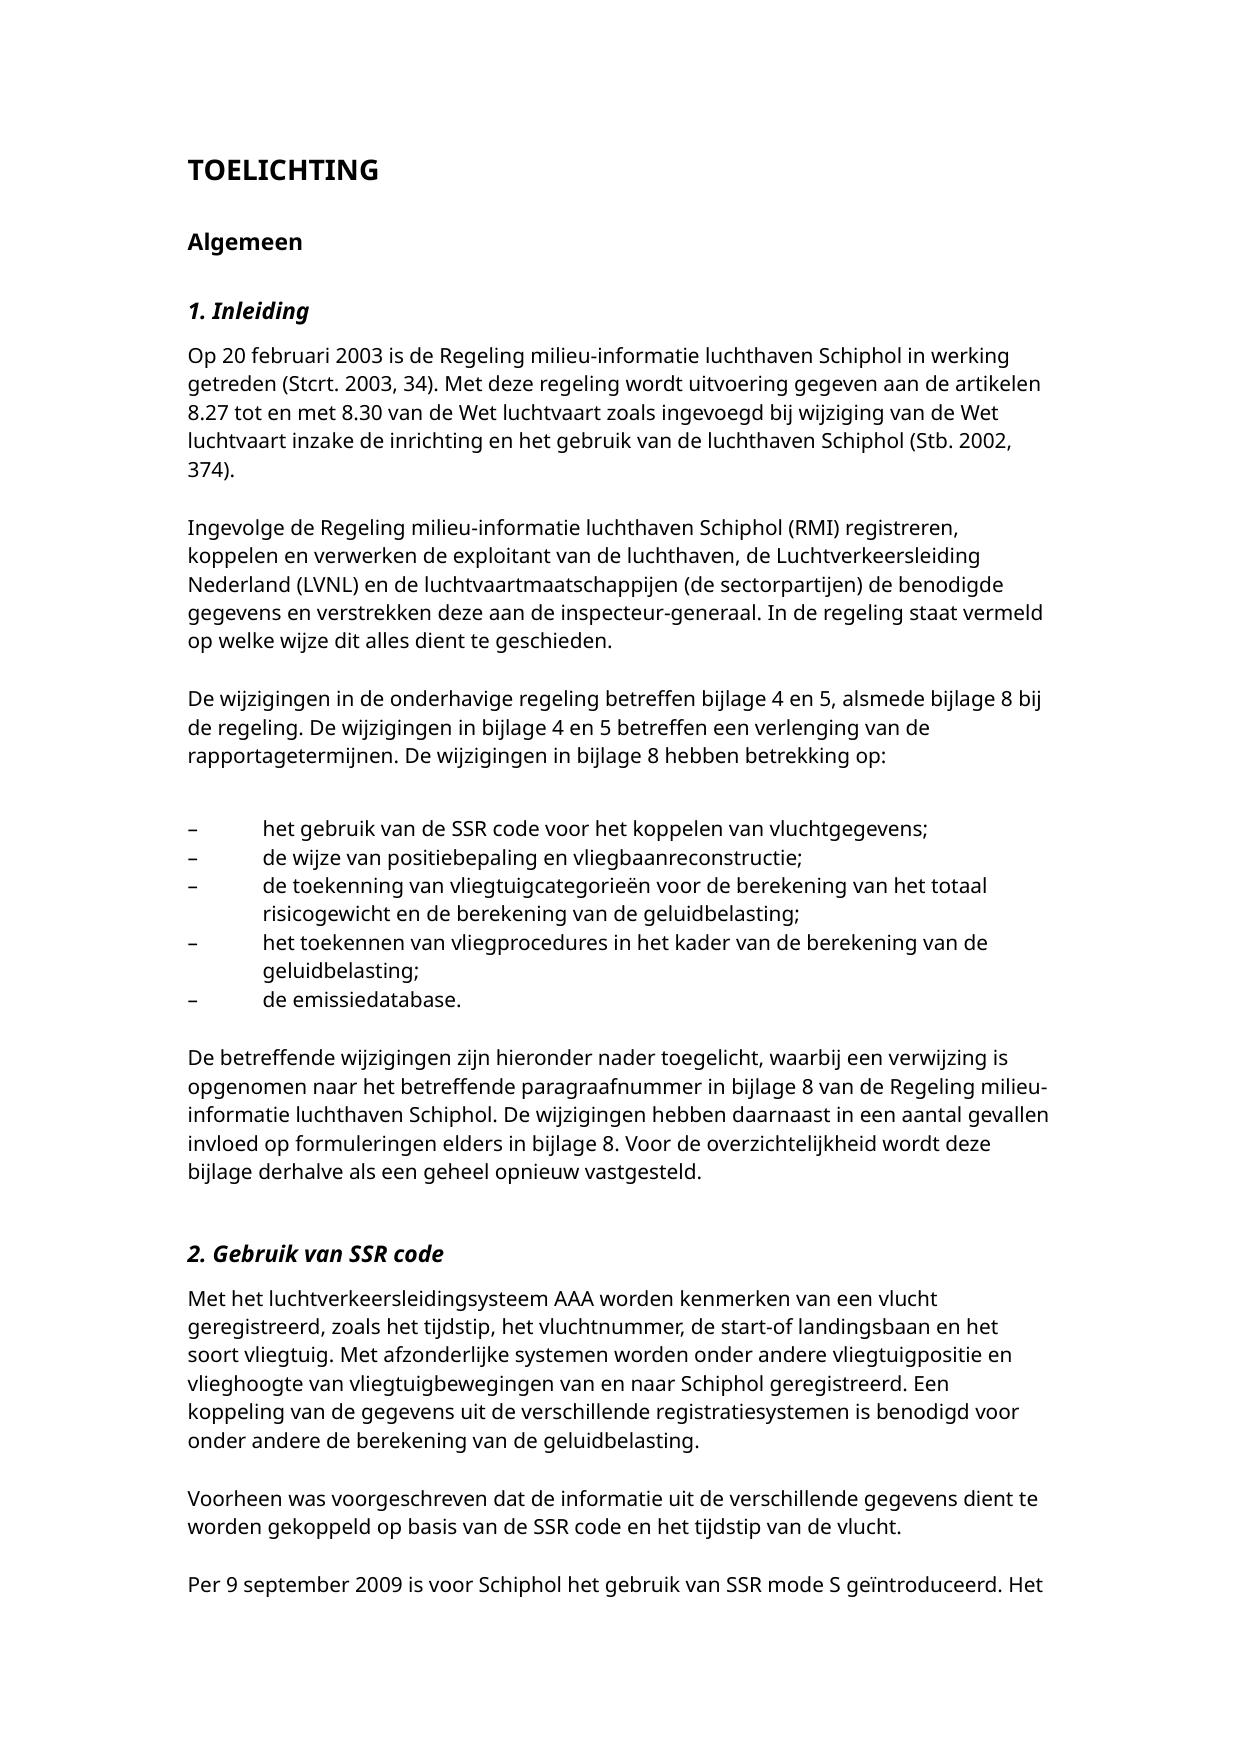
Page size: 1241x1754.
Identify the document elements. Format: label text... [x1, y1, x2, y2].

list de toekenning van vliegtuigcategorieën voor de berekening van het totaal risicogewicht en de berekening van de geluidbelasting; [187, 871, 1053, 928]
text Ingevolge de Regeling milieu-informatie luchthaven Schiphol (RMI) registreren, koppelen en verwerken de exploitant van de luchthaven, de Luchtverkeersleiding Nederland (LVNL) en de luchtvaartmaatschappijen (de sectorpartijen) de benodigde gegevens en verstrekken deze aan de inspecteur-generaal. In de regeling staat vermeld op welke wijze dit alles dient te geschieden. [187, 513, 1053, 655]
text De betreffende wijzigingen zijn hieronder nader toegelicht, waarbij een verwijzing is opgenomen naar het betreffende paragraafnummer in bijlage 8 van de Regeling milieu-informatie luchthaven Schiphol. De wijzigingen hebben daarnaast in een aantal gevallen invloed op formuleringen elders in bijlage 8. Voor de overzichtelijkheid wordt deze bijlage derhalve als een geheel opnieuw vastgesteld. [187, 1043, 1053, 1186]
subtitle 2. Gebruik van SSR code [187, 1237, 1053, 1269]
list het gebruik van de SSR code voor het koppelen van vluchtgegevens; [187, 814, 1053, 843]
text Per 9 september 2009 is voor Schiphol het gebruik van SSR mode S geïntroduceerd. Het [187, 1570, 1053, 1599]
text Op 20 februari 2003 is de Regeling milieu-informatie luchthaven Schiphol in werking getreden (Stcrt. 2003, 34). Met deze regeling wordt uitvoering gegeven aan de artikelen 8.27 tot en met 8.30 van de Wet luchtvaart zoals ingevoegd bij wijziging van de Wet luchtvaart inzake de inrichting en het gebruik van de luchthaven Schiphol (Stb. 2002, 374). [187, 341, 1053, 483]
text Voorheen was voorgeschreven dat de informatie uit de verschillende gegevens dient te worden gekoppeld op basis van de SSR code en het tijdstip van de vlucht. [187, 1484, 1053, 1541]
list de wijze van positiebepaling en vliegbaanreconstructie; [187, 843, 1053, 871]
subtitle Algemeen [187, 226, 1053, 257]
subtitle 1. Inleiding [187, 295, 1053, 326]
text Met het luchtverkeersleidingsysteem AAA worden kenmerken van een vlucht geregistreerd, zoals het tijdstip, het vluchtnummer, de start-of landingsbaan en het soort vliegtuig. Met afzonderlijke systemen worden onder andere vliegtuigpositie en vlieghoogte van vliegtuigbewegingen van en naar Schiphol geregistreerd. Een koppeling van de gegevens uit de verschillende registratiesystemen is benodigd voor onder andere de berekening van de geluidbelasting. [187, 1284, 1053, 1454]
list het toekennen van vliegprocedures in het kader van de berekening van de geluidbelasting; [187, 928, 1053, 985]
text De wijzigingen in de onderhavige regeling betreffen bijlage 4 en 5, alsmede bijlage 8 bij de regeling. De wijzigingen in bijlage 4 en 5 betreffen een verlenging van de rapportagetermijnen. De wijzigingen in bijlage 8 hebben betrekking op: [187, 684, 1053, 770]
subtitle TOELICHTING [187, 150, 1053, 189]
list de emissiedatabase. [187, 985, 1053, 1013]
